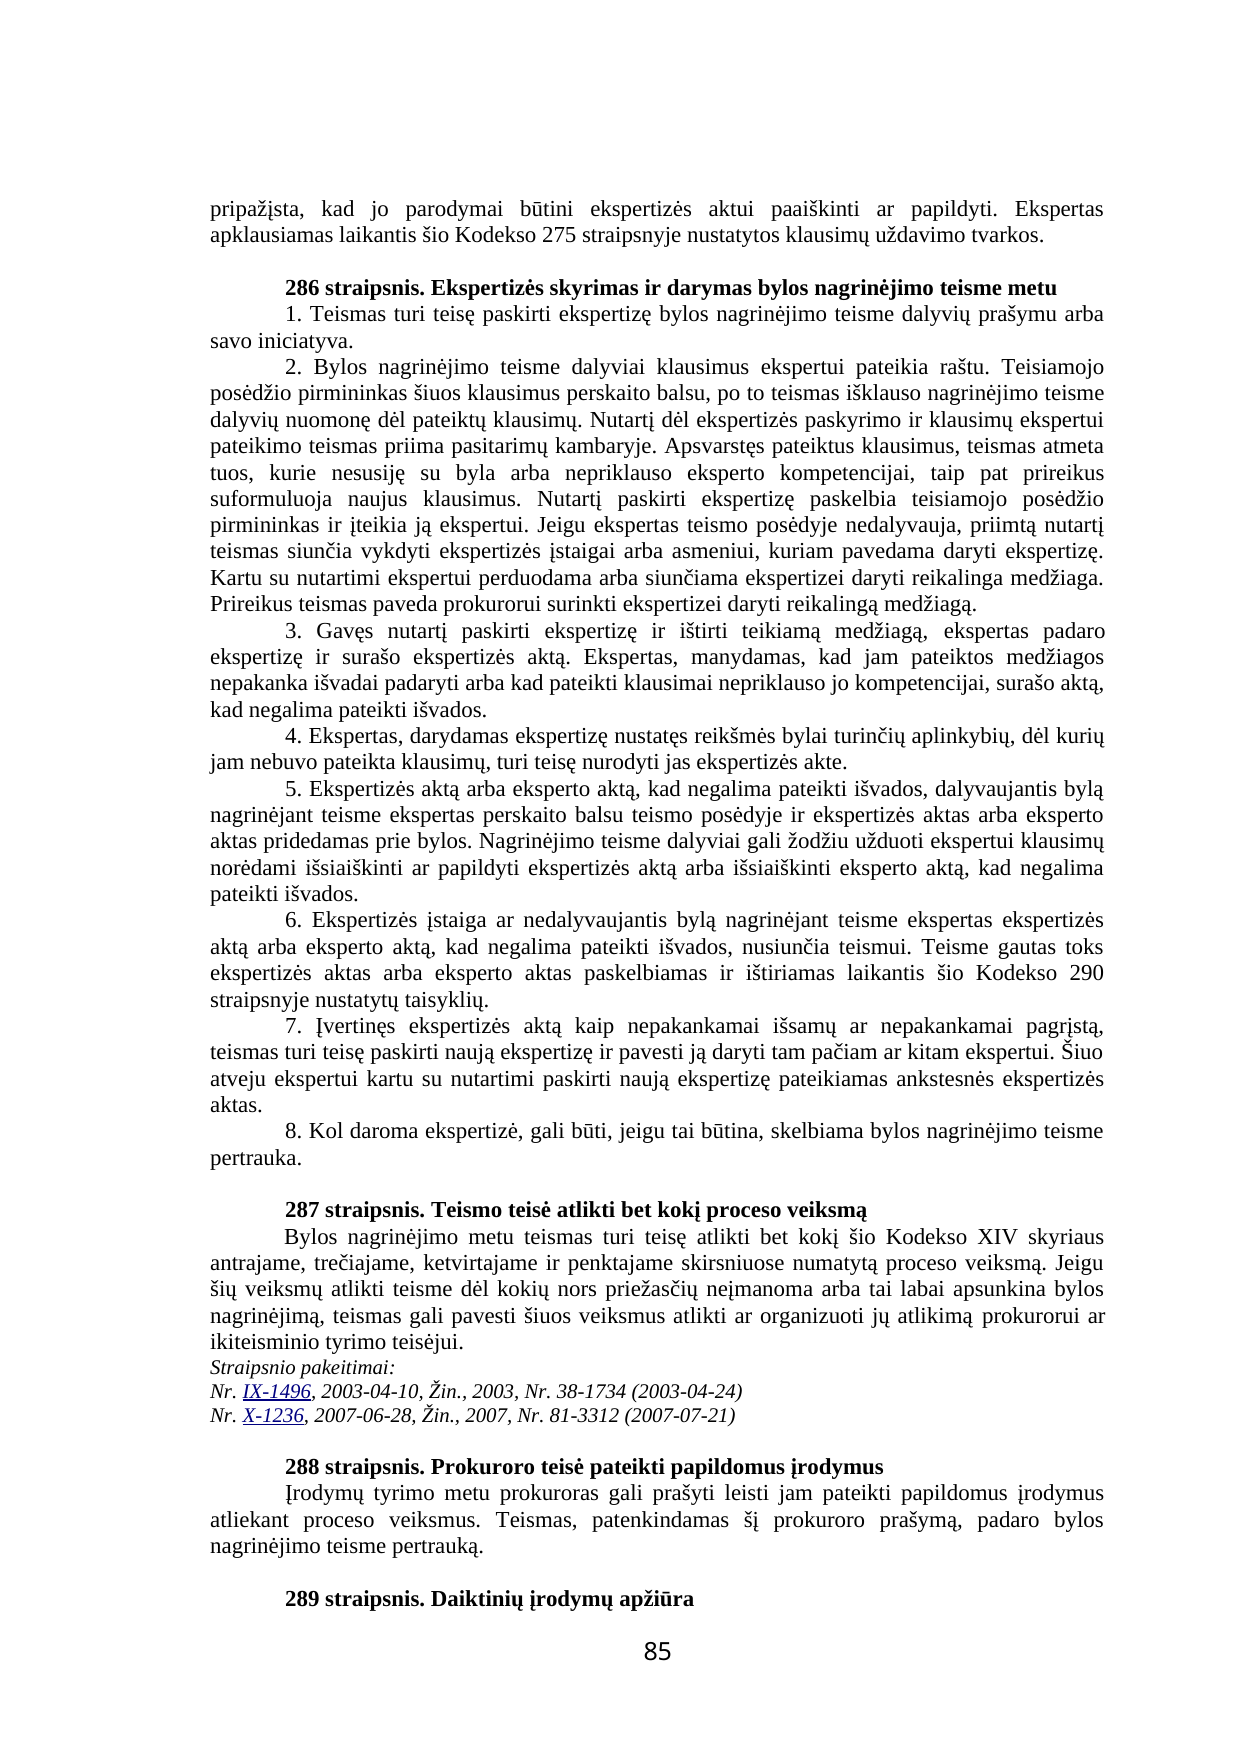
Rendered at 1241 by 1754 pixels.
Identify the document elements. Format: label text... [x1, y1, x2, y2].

text 286 straipsnis. Ekspertizės skyrimas ir darymas bylos nagrinėjimo teisme metu [285, 274, 1106, 300]
text 289 straipsnis. Daiktinių įrodymų apžiūra [210, 1585, 1106, 1611]
text 288 straipsnis. Prokuroro teisė pateikti papildomus įrodymus [210, 1453, 1106, 1479]
text 4. Ekspertas, darydamas ekspertizę nustatęs reikšmės bylai turinčių aplinkybių, dėl kurių jam nebuvo pateikta klausimų, turi teisę nurodyti jas ekspertizės akte. [210, 722, 1106, 775]
text 7. Įvertinęs ekspertizės aktą kaip nepakankamai išsamų ar nepakankamai pagrįstą, teismas turi teisę paskirti naują ekspertizę ir pavesti ją daryti tam pačiam ar kitam ekspertui. Šiuo atveju ekspertui kartu su nutartimi paskirti naują ekspertizę pateikiamas ankstesnės ekspertizės aktas. [210, 1012, 1106, 1117]
text 5. Ekspertizės aktą arba eksperto aktą, kad negalima pateikti išvados, dalyvaujantis bylą nagrinėjant teisme ekspertas perskaito balsu teismo posėdyje ir ekspertizės aktas arba eksperto aktas pridedamas prie bylos. Nagrinėjimo teisme dalyviai gali žodžiu užduoti ekspertui klausimų norėdami išsiaiškinti ar papildyti ekspertizės aktą arba išsiaiškinti eksperto aktą, kad negalima pateikti išvados. [210, 775, 1106, 907]
text 1. Teismas turi teisę paskirti ekspertizę bylos nagrinėjimo teisme dalyvių prašymu arba savo iniciatyva. [210, 300, 1106, 353]
text Straipsnio pakeitimai: [210, 1354, 1106, 1379]
text Įrodymų tyrimo metu prokuroras gali prašyti leisti jam pateikti papildomus įrodymus atliekant proceso veiksmus. Teismas, patenkindamas šį prokuroro prašymą, padaro bylos nagrinėjimo teisme pertrauką. [210, 1479, 1106, 1558]
text 6. Ekspertizės įstaiga ar nedalyvaujantis bylą nagrinėjant teisme ekspertas ekspertizės aktą arba eksperto aktą, kad negalima pateikti išvados, nusiunčia teismui. Teisme gautas toks ekspertizės aktas arba eksperto aktas paskelbiamas ir ištiriamas laikantis šio Kodekso 290 straipsnyje nustatytų taisyklių. [210, 907, 1106, 1012]
text 8. Kol daroma ekspertizė, gali būti, jeigu tai būtina, skelbiama bylos nagrinėjimo teisme pertrauka. [210, 1117, 1106, 1170]
text 287 straipsnis. Teismo teisė atlikti bet kokį proceso veiksmą [210, 1196, 1106, 1223]
text 2. Bylos nagrinėjimo teisme dalyviai klausimus ekspertui pateikia raštu. Teisiamojo posėdžio pirmininkas šiuos klausimus perskaito balsu, po to teismas išklauso nagrinėjimo teisme dalyvių nuomonę dėl pateiktų klausimų. Nutartį dėl ekspertizės paskyrimo ir klausimų ekspertui pateikimo teismas priima pasitarimų kambaryje. Apsvarstęs pateiktus klausimus, teismas atmeta tuos, kurie nesusiję su byla arba nepriklauso eksperto kompetencijai, taip pat prireikus suformuluoja naujus klausimus. Nutartį paskirti ekspertizę paskelbia teisiamojo posėdžio pirmininkas ir įteikia ją ekspertui. Jeigu ekspertas teismo posėdyje nedalyvauja, priimtą nutartį teismas siunčia vykdyti ekspertizės įstaigai arba asmeniui, kuriam pavedama daryti ekspertizę. Kartu su nutartimi ekspertui perduodama arba siunčiama ekspertizei daryti reikalinga medžiaga. Prireikus teismas paveda prokurorui surinkti ekspertizei daryti reikalingą medžiagą. [210, 353, 1106, 617]
text Nr. X-1236, 2007-06-28, Žin., 2007, Nr. 81-3312 (2007-07-21) [210, 1403, 1106, 1427]
text 3. Gavęs nutartį paskirti ekspertizę ir ištirti teikiamą medžiagą, ekspertas padaro ekspertizę ir surašo ekspertizės aktą. Ekspertas, manydamas, kad jam pateiktos medžiagos nepakanka išvadai padaryti arba kad pateikti klausimai nepriklauso jo kompetencijai, surašo aktą, kad negalima pateikti išvados. [210, 617, 1106, 722]
text Bylos nagrinėjimo metu teismas turi teisę atlikti bet kokį šio Kodekso XIV skyriaus antrajame, trečiajame, ketvirtajame ir penktajame skirsniuose numatytą proceso veiksmą. Jeigu šių veiksmų atlikti teisme dėl kokių nors priežasčių neįmanoma arba tai labai apsunkina bylos nagrinėjimą, teismas gali pavesti šiuos veiksmus atlikti ar organizuoti jų atlikimą prokurorui ar ikiteisminio tyrimo teisėjui. [210, 1223, 1106, 1354]
text Nr. IX-1496, 2003-04-10, Žin., 2003, Nr. 38-1734 (2003-04-24) [210, 1379, 1106, 1403]
text pripažįsta, kad jo parodymai būtini ekspertizės aktui paaiškinti ar papildyti. Ekspertas apklausiamas laikantis šio Kodekso 275 straipsnyje nustatytos klausimų uždavimo tvarkos. [210, 195, 1106, 248]
